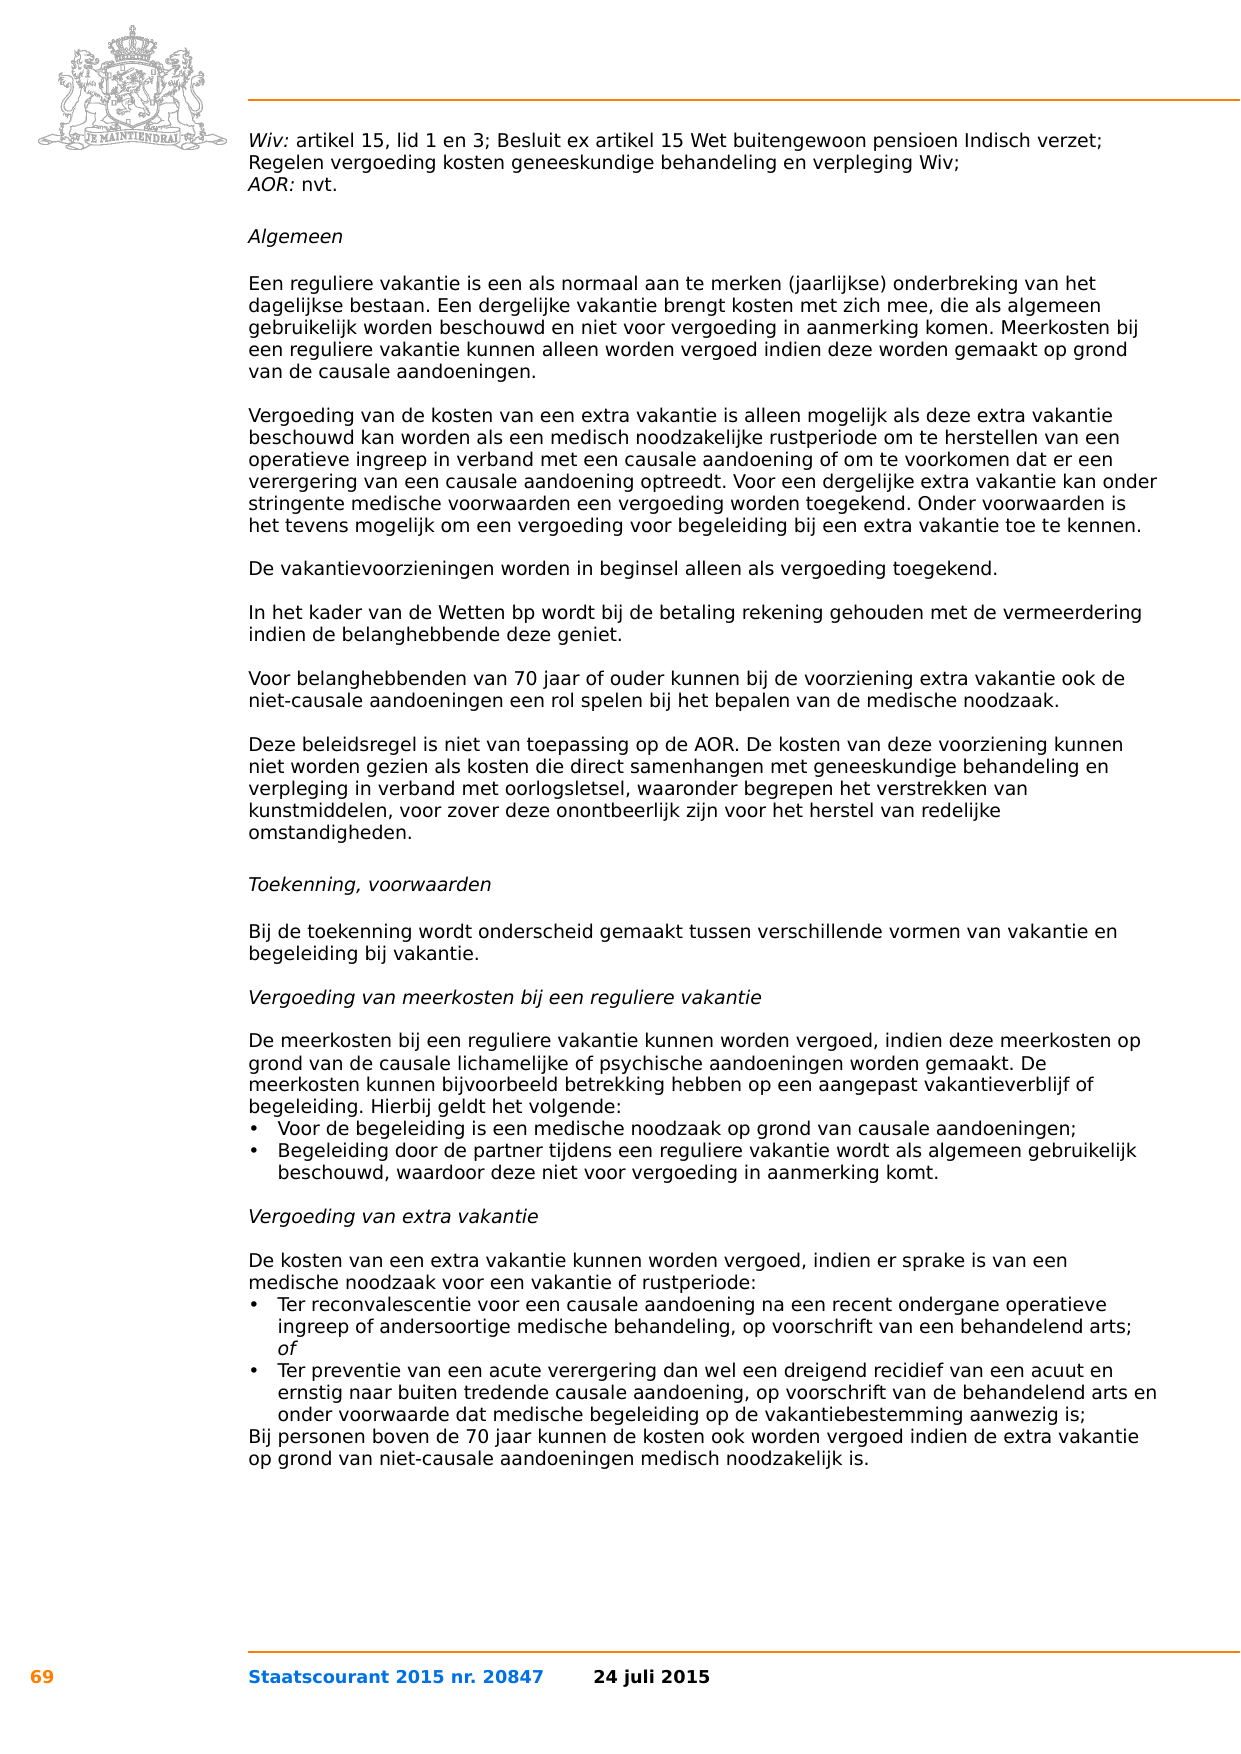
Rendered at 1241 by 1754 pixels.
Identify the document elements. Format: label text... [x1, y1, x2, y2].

subtitle Vergoeding van meerkosten bij een reguliere vakantie [248, 987, 1163, 1008]
text • Begeleiding door de partner tijdens een reguliere vakantie wordt als algemeen gebruikelijk beschouwd, waardoor deze niet voor vergoeding in aanmerking komt. [248, 1140, 1163, 1184]
text • Voor de begeleiding is een medische noodzaak op grond van causale aandoeningen; [248, 1118, 1163, 1140]
text Voor belanghebbenden van 70 jaar of ouder kunnen bij de voorziening extra vakantie ook de niet-causale aandoeningen een rol spelen bij het bepalen van de medische noodzaak. [248, 668, 1163, 712]
text De vakantievoorzieningen worden in beginsel alleen als vergoeding toegekend. [248, 558, 1163, 580]
text In het kader van de Wetten bp wordt bij de betaling rekening gehouden met de vermeerdering indien de belanghebbende deze geniet. [248, 602, 1163, 646]
text De kosten van een extra vakantie kunnen worden vergoed, indien er sprake is van een medische noodzaak voor een vakantie of rustperiode: [248, 1250, 1163, 1294]
text Wiv: artikel 15, lid 1 en 3; Besluit ex artikel 15 Wet buitengewoon pensioen Indisch verzet; Regelen vergoeding kosten geneeskundige behandeling en verpleging Wiv; [248, 130, 1163, 174]
text of [277, 1338, 1163, 1360]
text Bij de toekenning wordt onderscheid gemaakt tussen verschillende vormen van vakantie en begeleiding bij vakantie. [248, 921, 1163, 965]
subtitle Vergoeding van extra vakantie [248, 1206, 1163, 1228]
text Vergoeding van de kosten van een extra vakantie is alleen mogelijk als deze extra vakantie beschouwd kan worden als een medisch noodzakelijke rustperiode om te herstellen van een operatieve ingreep in verband met een causale aandoening of om te voorkomen dat er een verergering van een causale aandoening optreedt. Voor een dergelijke extra vakantie kan onder stringente medische voorwaarden een vergoeding worden toegekend. Onder voorwaarden is het tevens mogelijk om een vergoeding voor begeleiding bij een extra vakantie toe te kennen. [248, 404, 1163, 536]
subtitle Algemeen [248, 226, 1163, 248]
text • Ter preventie van een acute verergering dan wel een dreigend recidief van een acuut en ernstig naar buiten tredende causale aandoening, op voorschrift van de behandelend arts en onder voorwaarde dat medische begeleiding op de vakantiebestemming aanwezig is; [248, 1360, 1163, 1426]
text Bij personen boven de 70 jaar kunnen de kosten ook worden vergoed indien de extra vakantie op grond van niet-causale aandoeningen medisch noodzakelijk is. [248, 1426, 1163, 1470]
text AOR: nvt. [248, 174, 1163, 196]
text Een reguliere vakantie is een als normaal aan te merken (jaarlijkse) onderbreking van het dagelijkse bestaan. Een dergelijke vakantie brengt kosten met zich mee, die als algemeen gebruikelijk worden beschouwd en niet voor vergoeding in aanmerking komen. Meerkosten bij een reguliere vakantie kunnen alleen worden vergoed indien deze worden gemaakt op grond van de causale aandoeningen. [248, 273, 1163, 383]
subtitle Toekenning, voorwaarden [248, 874, 1163, 896]
text Deze beleidsregel is niet van toepassing op de AOR. De kosten van deze voorziening kunnen niet worden gezien als kosten die direct samenhangen met geneeskundige behandeling en verpleging in verband met oorlogsletsel, waaronder begrepen het verstrekken van kunstmiddelen, voor zover deze onontbeerlijk zijn voor het herstel van redelijke omstandigheden. [248, 734, 1163, 844]
text • Ter reconvalescentie voor een causale aandoening na een recent ondergane operatieve ingreep of andersoortige medische behandeling, op voorschrift van een behandelend arts; [248, 1294, 1163, 1338]
text De meerkosten bij een reguliere vakantie kunnen worden vergoed, indien deze meerkosten op grond van de causale lichamelijke of psychische aandoeningen worden gemaakt. De meerkosten kunnen bijvoorbeeld betrekking hebben op een aangepast vakantieverblijf of begeleiding. Hierbij geldt het volgende: [248, 1030, 1163, 1118]
picture [38, 25, 227, 150]
